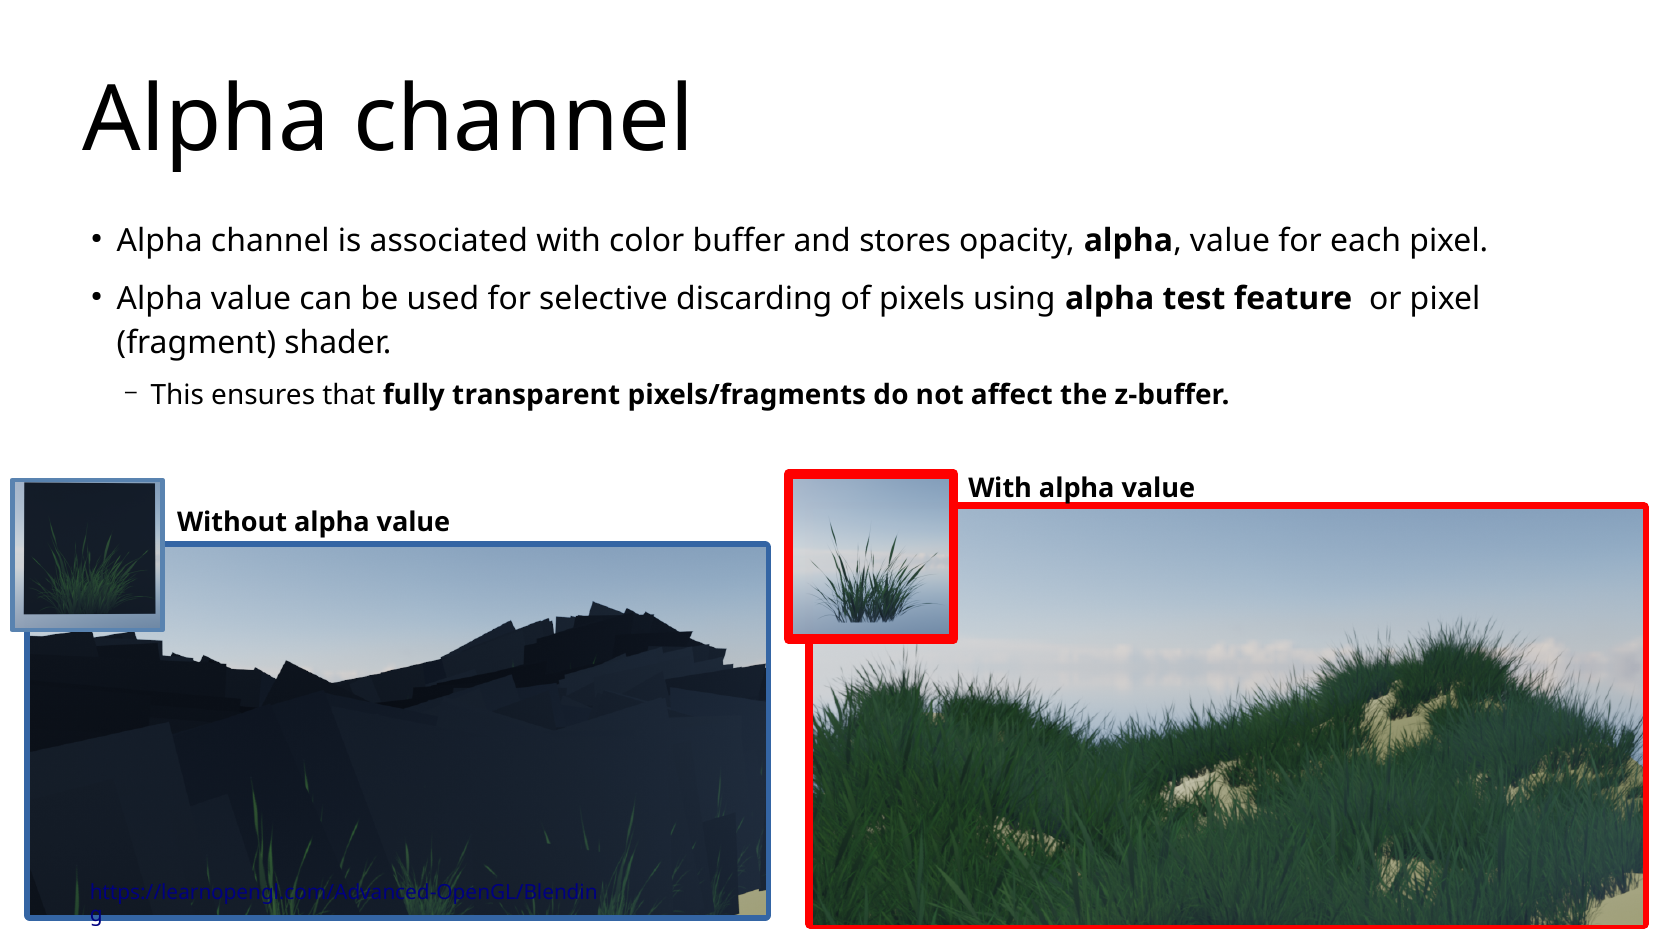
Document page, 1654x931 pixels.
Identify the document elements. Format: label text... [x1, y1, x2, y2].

text_box [1149, 506, 1644, 924]
text_box [12, 480, 163, 631]
text_box With alpha value [953, 461, 1149, 511]
picture [813, 509, 1643, 925]
list Alpha channel is associated with color buffer and stores opacity, alpha, value for each pixel. Alpha value can be used for selective discarding of pixels using alpha test feature or pixel (fragment) shader. This ensures that fully transparent pixels/fragments do not affect the z-buffer. [82, 217, 1571, 421]
picture [30, 547, 766, 916]
title Alpha channel [82, 37, 1571, 193]
text_box https://learnopengl.com/Advanced-OpenGL/Blending [75, 870, 616, 911]
text_box [788, 474, 954, 924]
text_box Without alpha value [162, 495, 391, 544]
